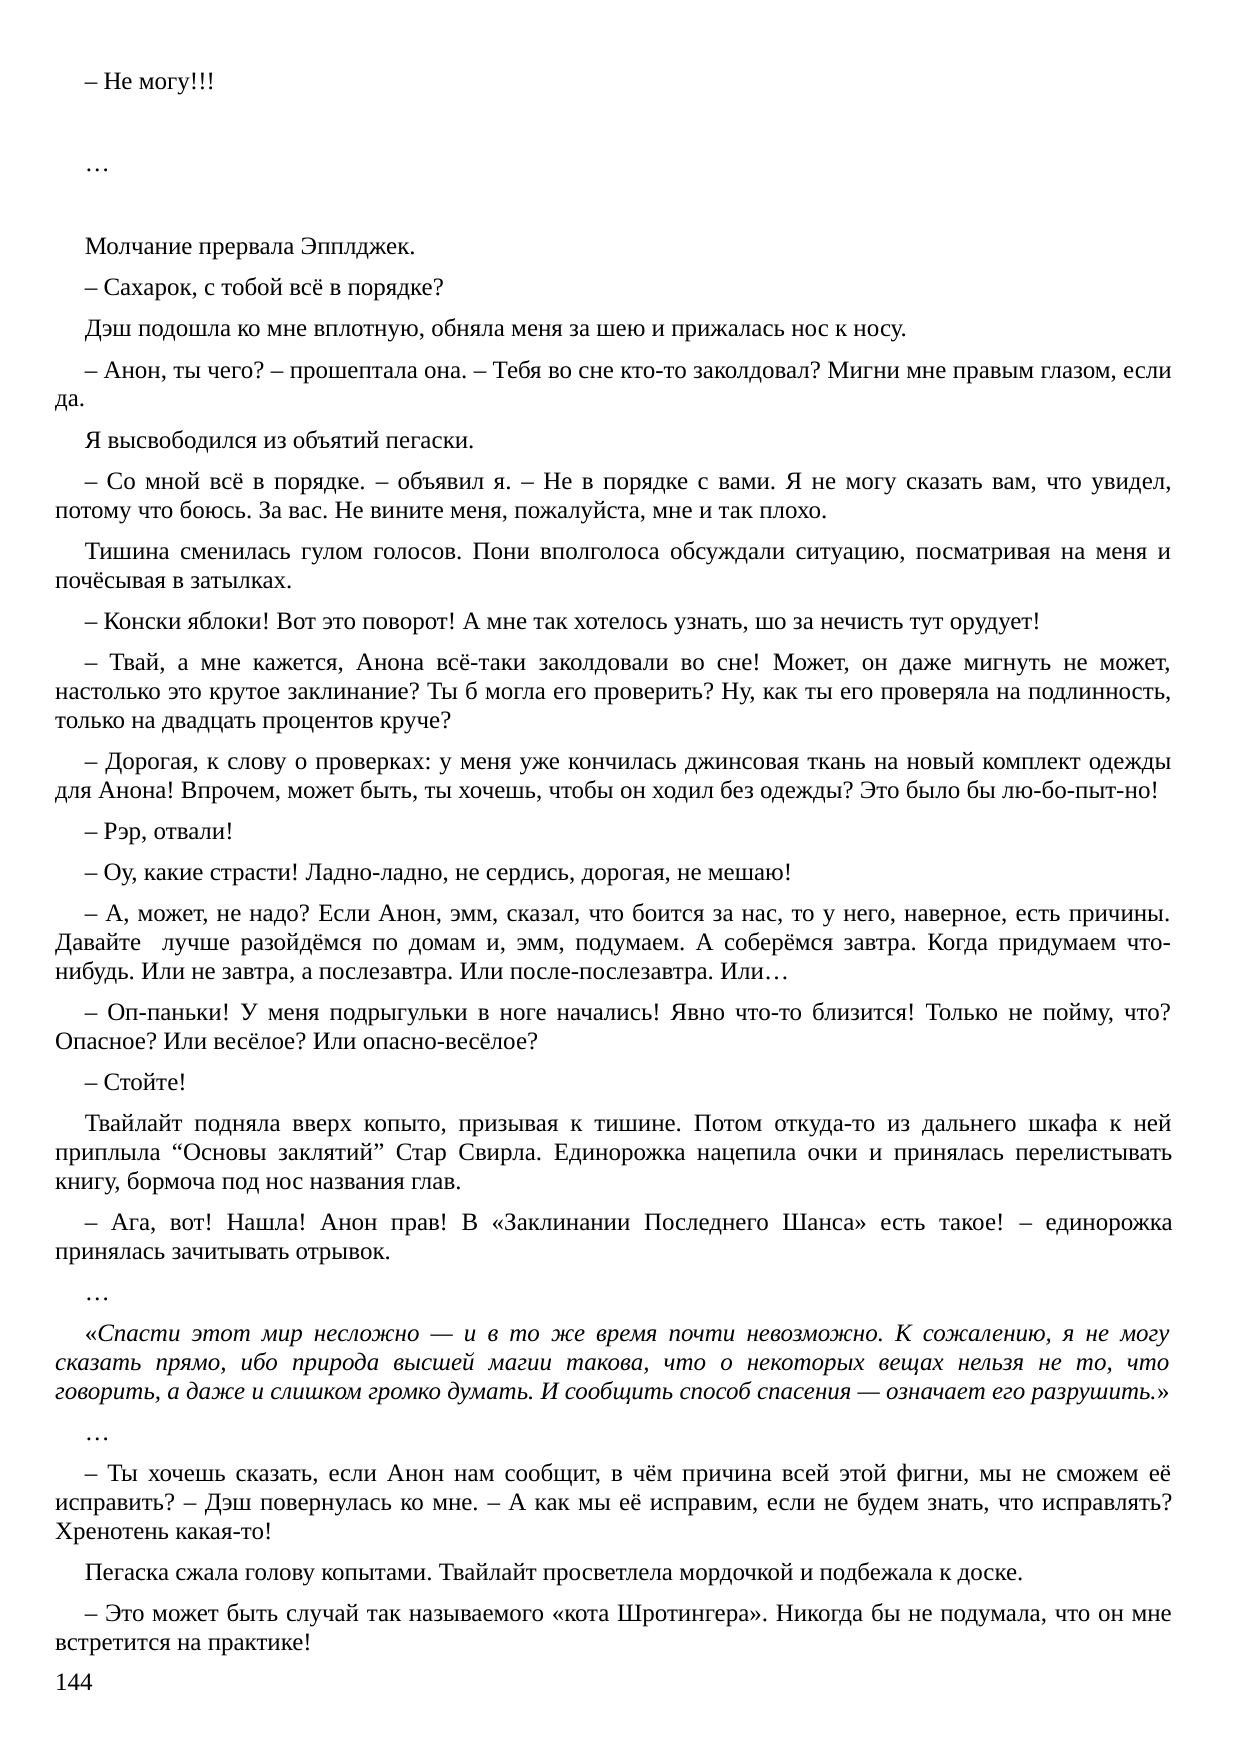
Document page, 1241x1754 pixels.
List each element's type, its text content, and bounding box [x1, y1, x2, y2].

text – Стойте! [55, 1067, 1173, 1096]
text – Оп-паньки! У меня подрыгульки в ноге начались! Явно что-то близится! Только не пойму, что? Опасное? Или весёлое? Или опасно-весёлое? [55, 997, 1173, 1055]
text – Оу, какие страсти! Ладно-ладно, не сердись, дорогая, не мешаю! [55, 857, 1173, 886]
text Тишина сменилась гулом голосов. Пони вполголоса обсуждали ситуацию, посматривая на меня и почёсывая в затылках. [55, 536, 1173, 593]
text – Рэр, отвали! [55, 816, 1173, 845]
text Я высвободился из объятий пегаски. [55, 425, 1173, 453]
text – Ага, вот! Нашла! Анон прав! В «Заклинании Последнего Шанса» есть такое! – единорожка принялась зачитывать отрывок. [55, 1207, 1173, 1265]
text Твайлайт подняла вверх копыто, призывая к тишине. Потом откуда-то из дальнего шкафа к ней приплыла “Основы заклятий” Стар Свирла. Единорожка нацепила очки и принялась перелистывать книгу, бормоча под нос названия глав. [55, 1108, 1173, 1195]
text … [55, 148, 1173, 177]
text – Дорогая, к слову о проверках: у меня уже кончилась джинсовая ткань на новый комплект одежды для Анона! Впрочем, может быть, ты хочешь, чтобы он ходил без одежды? Это было бы лю-бо-пыт-но! [55, 746, 1173, 803]
text – Твай, а мне кажется, Анона всё-таки заколдовали во сне! Может, он даже мигнуть не может, настолько это крутое заклинание? Ты б могла его проверить? Ну, как ты его проверяла на подлинность, только на двадцать процентов круче? [55, 647, 1173, 733]
text – Не могу!!! [55, 66, 1173, 95]
text … [55, 1417, 1173, 1446]
text Молчание прервала Эпплджек. [55, 231, 1173, 260]
text Пегаска сжала голову копытами. Твайлайт просветлела мордочкой и подбежала к доске. [55, 1557, 1173, 1586]
text – Анон, ты чего? – прошептала она. – Тебя во сне кто-то заколдовал? Мигни мне правым глазом, если да. [55, 355, 1173, 412]
text … [55, 1277, 1173, 1306]
text – Сахарок, с тобой всё в порядке? [55, 272, 1173, 301]
text – Ты хочешь сказать, если Анон нам сообщит, в чём причина всей этой фигни, мы не сможем её исправить? – Дэш повернулась ко мне. – А как мы её исправим, если не будем знать, что исправлять? Хренотень какая-то! [55, 1458, 1173, 1545]
text – Конски яблоки! Вот это поворот! А мне так хотелось узнать, шо за нечисть тут орудует! [55, 606, 1173, 635]
text – Со мной всё в порядке. – объявил я. – Не в порядке с вами. Я не могу сказать вам, что увидел, потому что боюсь. За вас. Не вините меня, пожалуйста, мне и так плохо. [55, 466, 1173, 523]
text – А, может, не надо? Если Анон, эмм, сказал, что боится за нас, то у него, наверное, есть причины. Давайте лучше разойдёмся по домам и, эмм, подумаем. А соберёмся завтра. Когда придумаем что-нибудь. Или не завтра, а послезавтра. Или после-послезавтра. Или… [55, 898, 1173, 985]
text «Спасти этот мир несложно — и в то же время почти невозможно. К сожалению, я не могу сказать прямо, ибо природа высшей магии такова, что о некоторых вещах нельзя не то, что говорить, а даже и слишком громко думать. И сообщить способ спасения — означает его разрушить.» [55, 1318, 1173, 1405]
text Дэш подошла ко мне вплотную, обняла меня за шею и прижалась нос к носу. [55, 313, 1173, 342]
text – Это может быть случай так называемого «кота Шротингера». Никогда бы не подумала, что он мне встретится на практике! [55, 1598, 1173, 1656]
